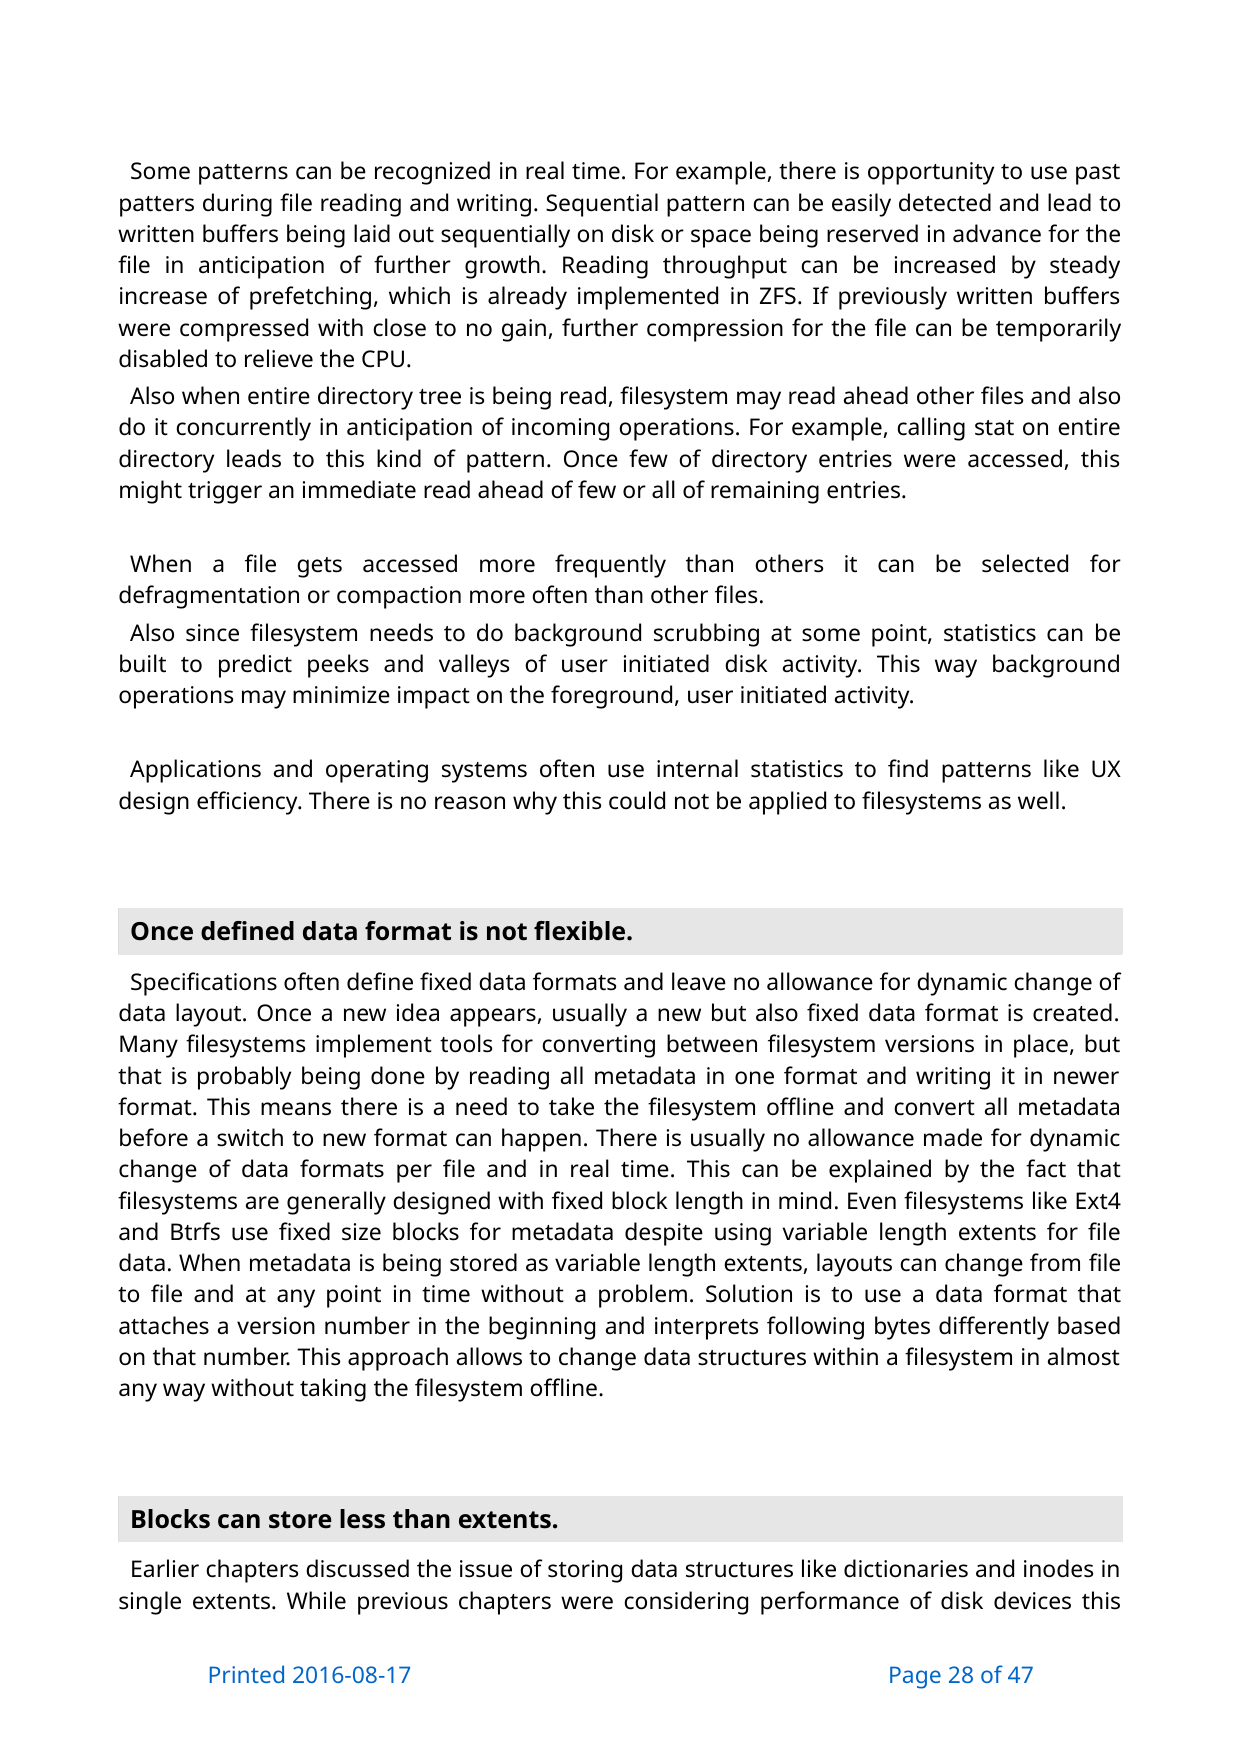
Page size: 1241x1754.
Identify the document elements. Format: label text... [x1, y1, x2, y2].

subtitle Once defined data format is not flexible. [119, 909, 1122, 954]
text Also since filesystem needs to do background scrubbing at some point, statistics can be built to predict peeks and valleys of user initiated disk activity. This way background operations may minimize impact on the foreground, user initiated activity. [118, 617, 1122, 710]
text Earlier chapters discussed the issue of storing data structures like dictionaries and inodes in single extents. While previous chapters were considering performance of disk devices this [118, 1553, 1122, 1616]
text Also when entire directory tree is being read, filesystem may read ahead other files and also do it concurrently in anticipation of incoming operations. For example, calling stat on entire directory leads to this kind of pattern. Once few of directory entries were accessed, this might trigger an immediate read ahead of few or all of remaining entries. [118, 380, 1122, 505]
text Specifications often define fixed data formats and leave no allowance for dynamic change of data layout. Once a new idea appears, usually a new but also fixed data format is created. Many filesystems implement tools for converting between filesystem versions in place, but that is probably being done by reading all metadata in one format and writing it in newer format. This means there is a need to take the filesystem offline and convert all metadata before a switch to new format can happen. There is usually no allowance made for dynamic change of data formats per file and in real time. This can be explained by the fact that filesystems are generally designed with fixed block length in mind. Even filesystems like Ext4 and Btrfs use fixed size blocks for metadata despite using variable length extents for file data. When metadata is being stored as variable length extents, layouts can change from file to file and at any point in time without a problem. Solution is to use a data format that attaches a version number in the beginning and interprets following bytes differently based on that number. This approach allows to change data structures within a filesystem in almost any way without taking the filesystem offline. [118, 966, 1122, 1403]
text Some patterns can be recognized in real time. For example, there is opportunity to use past patters during file reading and writing. Sequential pattern can be easily detected and lead to written buffers being laid out sequentially on disk or space being reserved in advance for the file in anticipation of further growth. Reading throughput can be increased by steady increase of prefetching, which is already implemented in ZFS. If previously written buffers were compressed with close to no gain, further compression for the file can be temporarily disabled to relieve the CPU. [118, 155, 1122, 374]
text Applications and operating systems often use internal statistics to find patterns like UX design efficiency. There is no reason why this could not be applied to filesystems as well. [118, 753, 1122, 816]
subtitle Blocks can store less than extents. [119, 1497, 1122, 1541]
text When a file gets accessed more frequently than others it can be selected for defragmentation or compaction more often than other files. [118, 548, 1122, 611]
